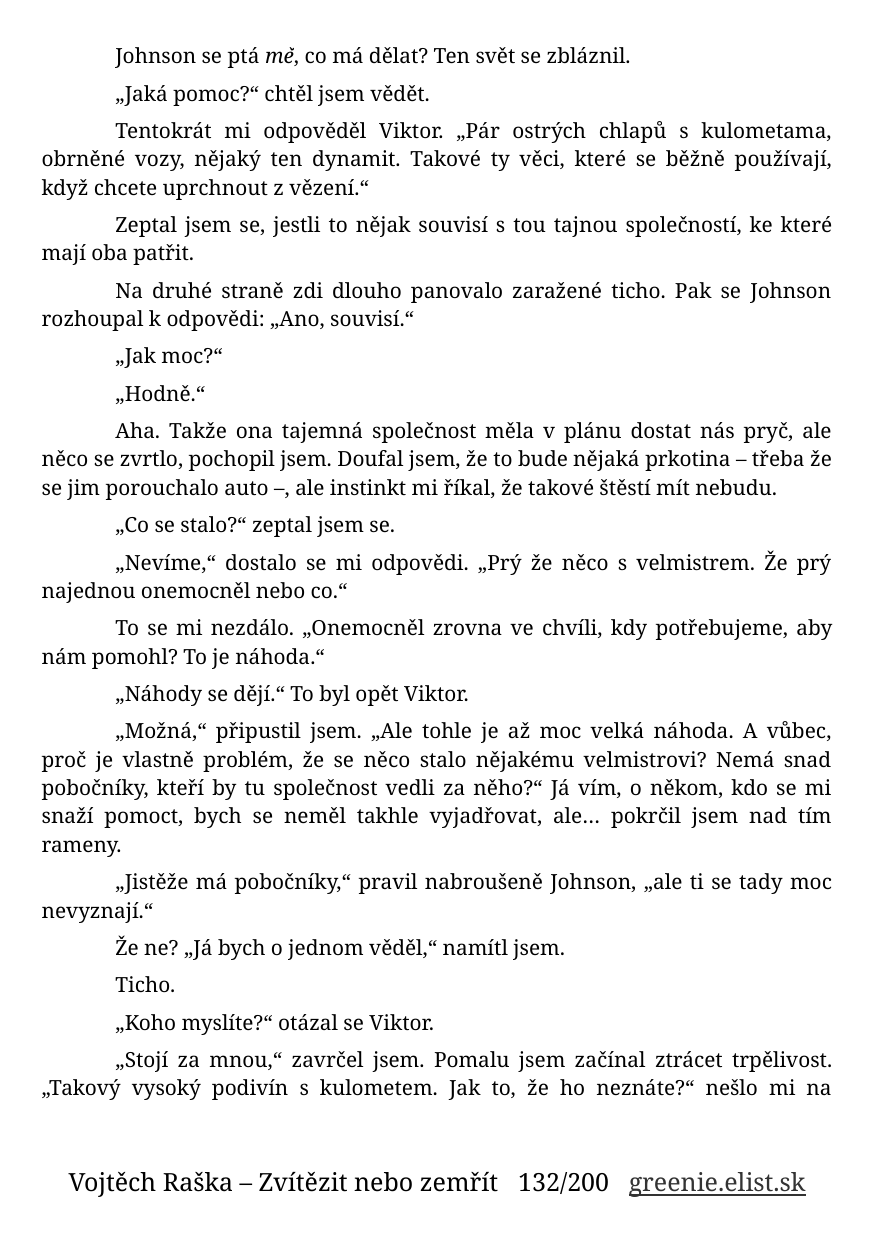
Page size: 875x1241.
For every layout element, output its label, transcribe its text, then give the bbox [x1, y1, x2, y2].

text „Nevíme,“ dostalo se mi odpovědi. „Prý že něco s velmistrem. Že prý najednou onemocněl nebo co.“ [41, 548, 833, 604]
text „Jaká pomoc?“ chtěl jsem vědět. [41, 79, 833, 107]
text Zeptal jsem se, jestli to nějak souvisí s tou tajnou společností, ke které mají oba patřit. [41, 210, 833, 267]
text Johnson se ptá mě, co má dělat? Ten svět se zbláznil. [41, 41, 833, 70]
text Že ne? „Já bych o jednom věděl,“ namítl jsem. [41, 933, 833, 962]
text Tentokrát mi odpověděl Viktor. „Pár ostrých chlapů s kulometama, obrněné vozy, nějaký ten dynamit. Takové ty věci, které se běžně používají, když chcete uprchnout z vězení.“ [41, 116, 833, 201]
text „Jistěže má pobočníky,“ pravil nabroušeně Johnson, „ale ti se tady moc nevyznají.“ [41, 867, 833, 924]
text „Náhody se dějí.“ To byl opět Viktor. [41, 679, 833, 707]
text „Hodně.“ [41, 379, 833, 407]
text Aha. Takže ona tajemná společnost měla v plánu dostat nás pryč, ale něco se zvrtlo, pochopil jsem. Doufal jsem, že to bude nějaká prkotina – třeba že se jim porouchalo auto –, ale instinkt mi říkal, že takové štěstí mít nebudu. [41, 416, 833, 501]
text „Možná,“ připustil jsem. „Ale tohle je až moc velká náhoda. A vůbec, proč je vlastně problém, že se něco stalo nějakému velmistrovi? Nemá snad pobočníky, kteří by tu společnost vedli za něho?“ Já vím, o někom, kdo se mi snaží pomoct, bych se neměl takhle vyjadřovat, ale… pokrčil jsem nad tím rameny. [41, 716, 833, 858]
text „Stojí za mnou,“ zavrčel jsem. Pomalu jsem začínal ztrácet trpělivost. „Takový vysoký podivín s kulometem. Jak to, že ho neznáte?“ nešlo mi na [41, 1045, 833, 1102]
text Na druhé straně zdi dlouho panovalo zaražené ticho. Pak se Johnson rozhoupal k odpovědi: „Ano, souvisí.“ [41, 276, 833, 333]
text To se mi nezdálo. „Onemocněl zrovna ve chvíli, kdy potřebujeme, aby nám pomohl? To je náhoda.“ [41, 613, 833, 670]
text „Koho myslíte?“ otázal se Viktor. [41, 1008, 833, 1036]
text „Jak moc?“ [41, 342, 833, 370]
text Ticho. [41, 970, 833, 999]
text „Co se stalo?“ zeptal jsem se. [41, 510, 833, 539]
